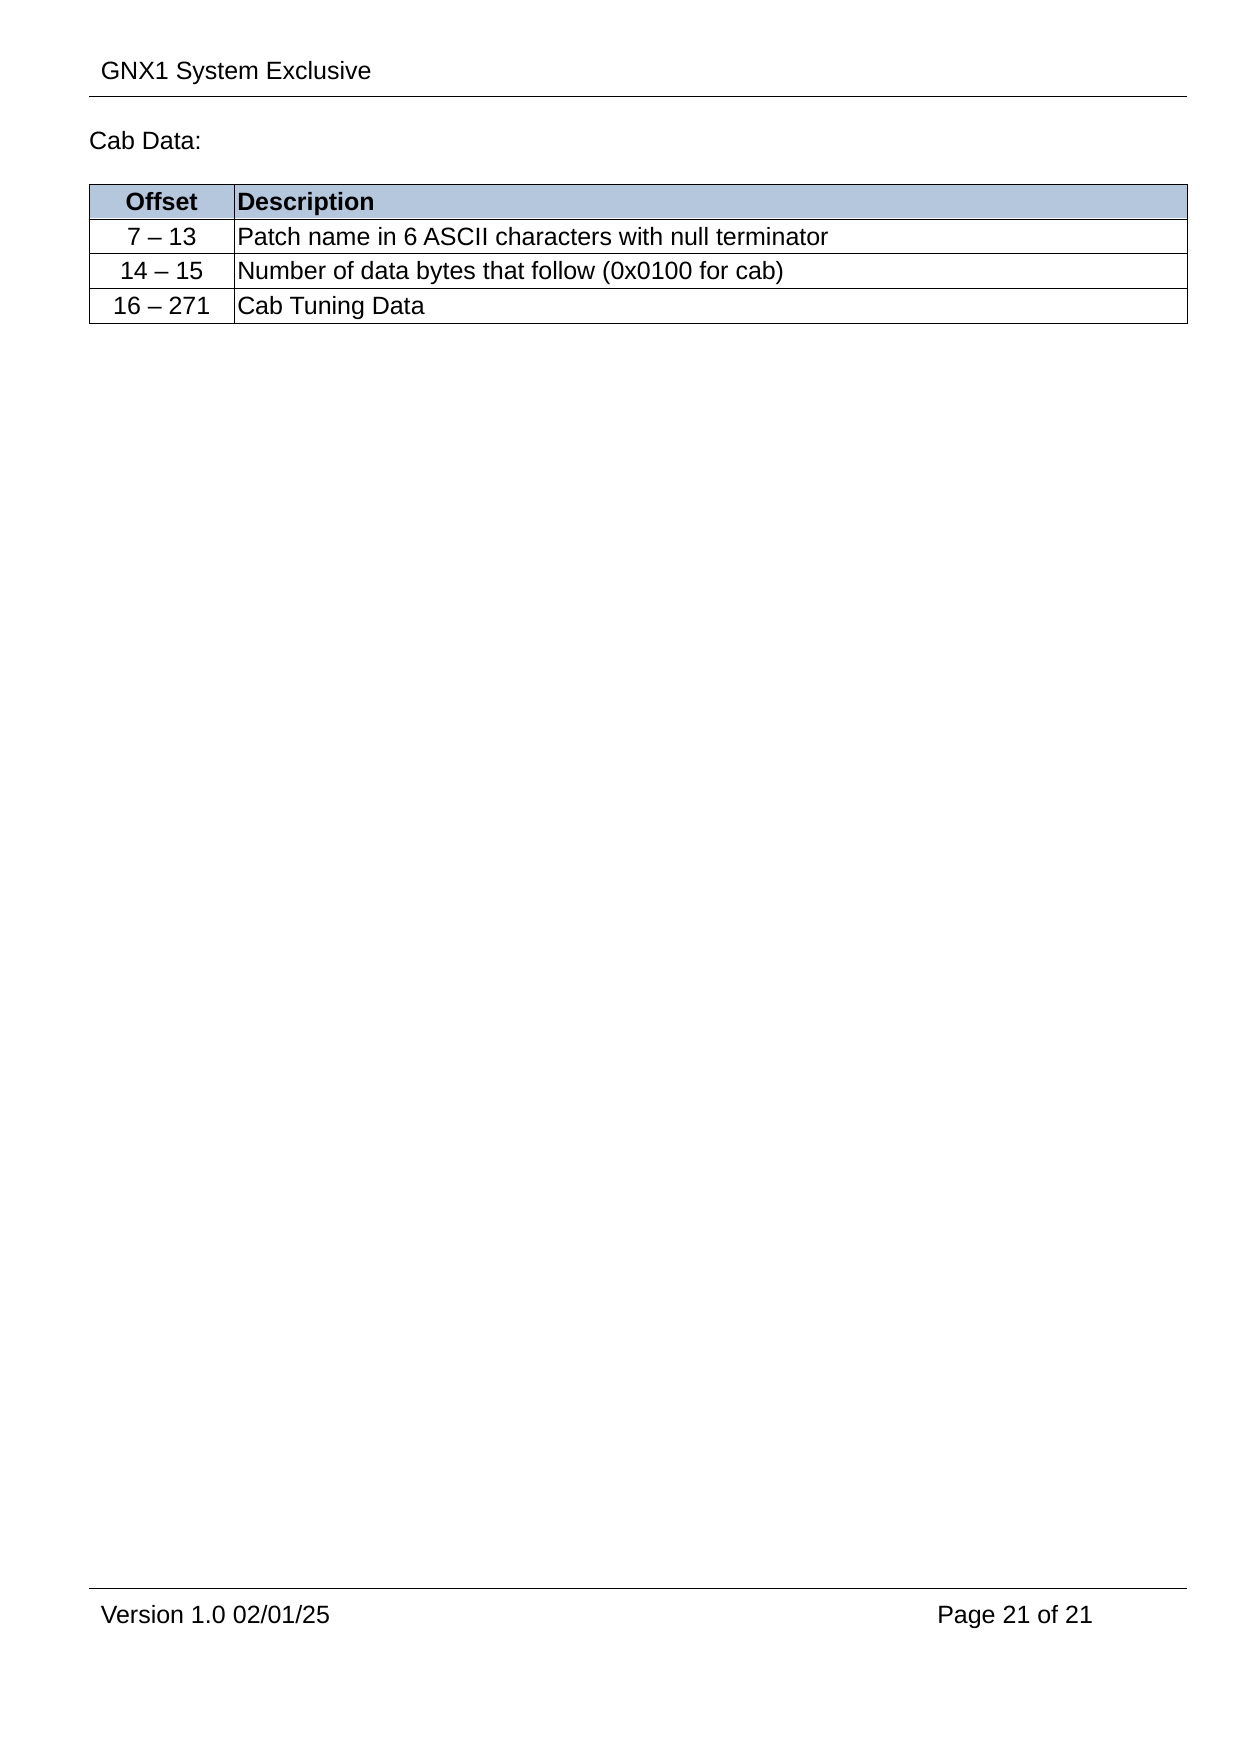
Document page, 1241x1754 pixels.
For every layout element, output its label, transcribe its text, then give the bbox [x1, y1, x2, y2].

table_cell Cab Tuning Data [235, 289, 1187, 323]
table_header Offset [90, 185, 234, 218]
table_cell 14 – 15 [90, 254, 234, 288]
table_cell Number of data bytes that follow (0x0100 for cab) [235, 254, 1187, 288]
table_header Description [235, 185, 1187, 218]
table_cell 7 – 13 [90, 220, 234, 253]
table_cell 16 – 271 [90, 289, 234, 323]
table_cell Patch name in 6 ASCII characters with null terminator [235, 220, 1187, 253]
text Cab Data: [89, 126, 1187, 155]
